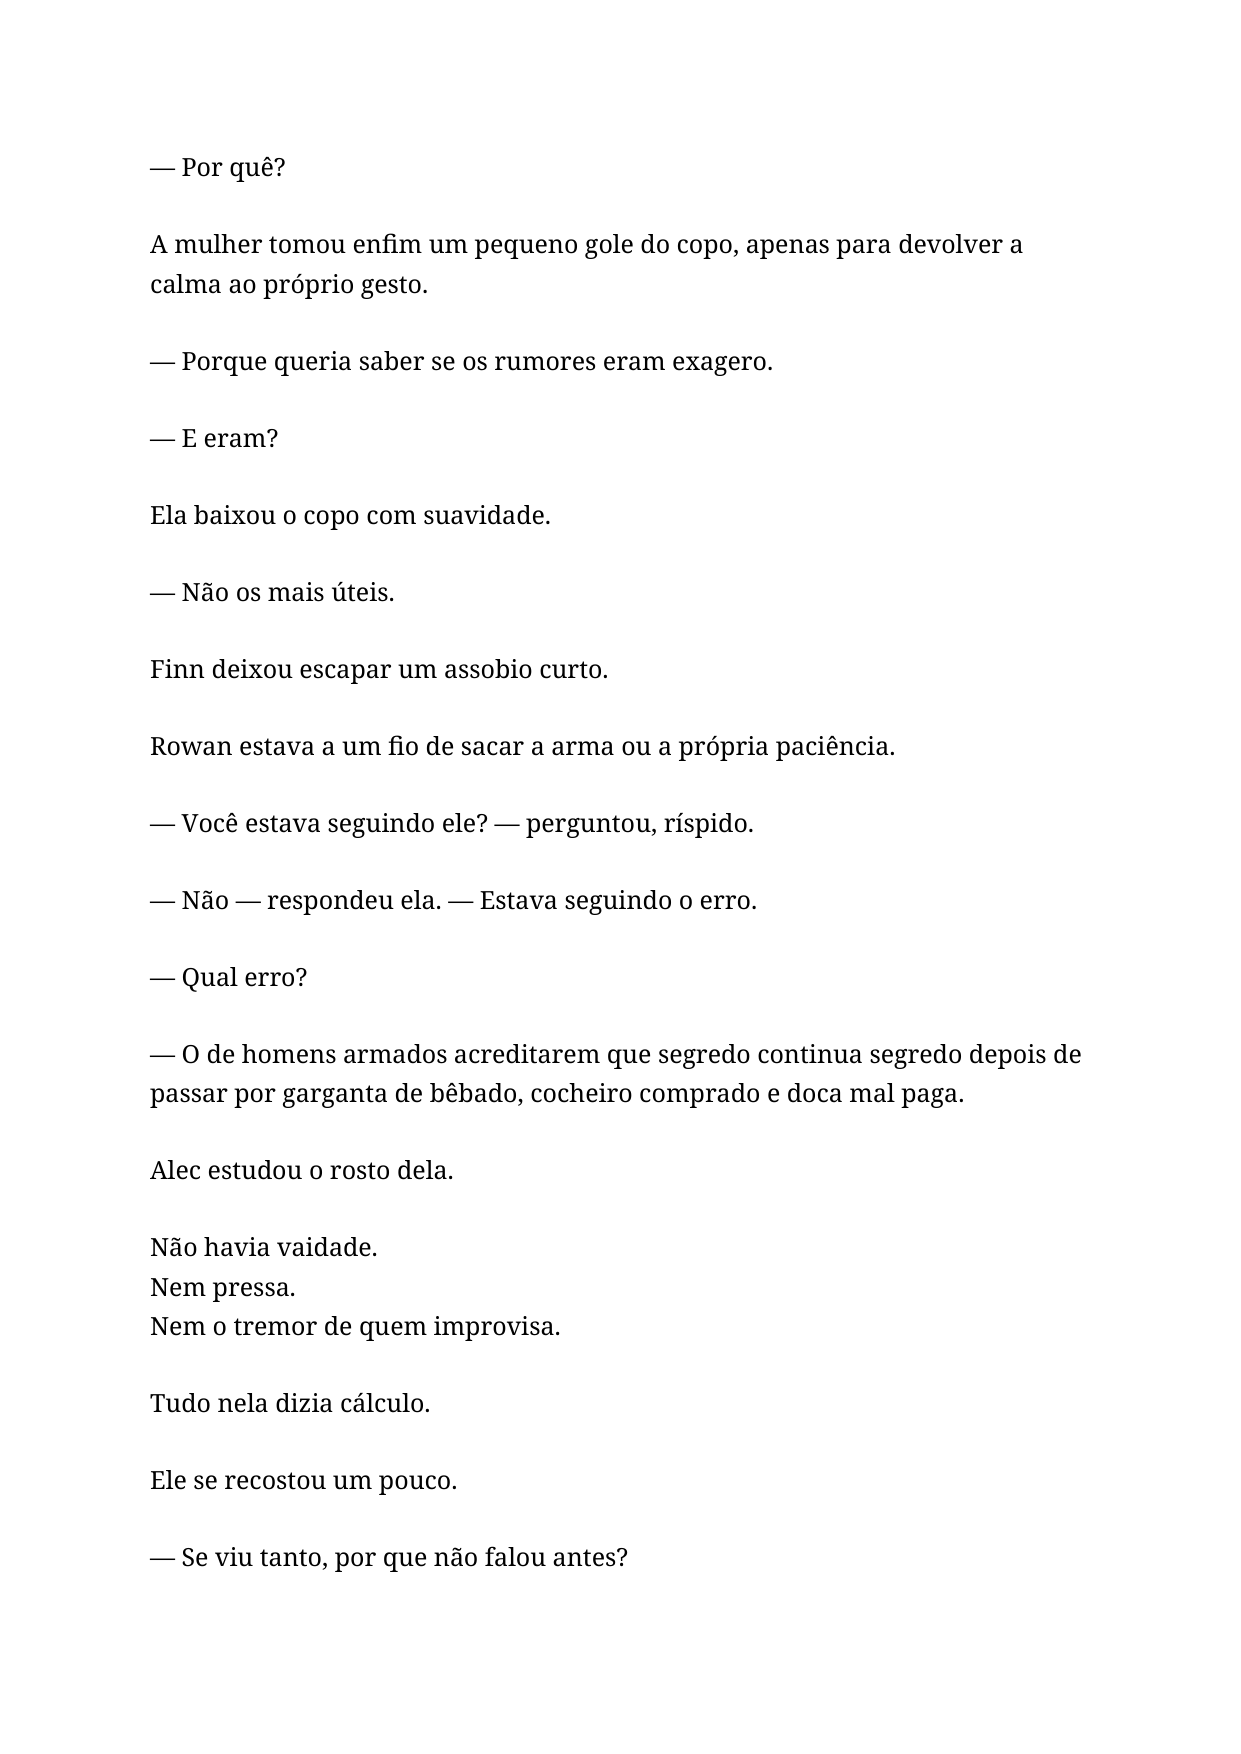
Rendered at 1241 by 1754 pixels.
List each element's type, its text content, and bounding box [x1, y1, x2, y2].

text Ele se recostou um pouco. [150, 1463, 1090, 1497]
text — Porque queria saber se os rumores eram exagero. [150, 343, 1090, 377]
text A mulher tomou enfim um pequeno gole do copo, apenas para devolver a calma ao próprio gesto. [150, 227, 1090, 301]
text — Você estava seguindo ele? — perguntou, ríspido. [150, 805, 1090, 839]
text Rowan estava a um fio de sacar a arma ou a própria paciência. [150, 728, 1090, 762]
text Não havia vaidade. Nem pressa. Nem o tremor de quem improvisa. [150, 1230, 1090, 1343]
text Ela baixou o copo com suavidade. [150, 497, 1090, 531]
text — E eram? [150, 420, 1090, 454]
text — Qual erro? [150, 959, 1090, 993]
text — Não os mais úteis. [150, 574, 1090, 608]
text Alec estudou o rosto dela. [150, 1153, 1090, 1187]
text — Se viu tanto, por que não falou antes? [150, 1539, 1090, 1574]
text — Por quê? [150, 150, 1090, 184]
text Tudo nela dizia cálculo. [150, 1386, 1090, 1420]
text — O de homens armados acreditarem que segredo continua segredo depois de passar por garganta de bêbado, cocheiro comprado e doca mal paga. [150, 1036, 1090, 1110]
text — Não — respondeu ela. — Estava seguindo o erro. [150, 882, 1090, 916]
text Finn deixou escapar um assobio curto. [150, 651, 1090, 685]
